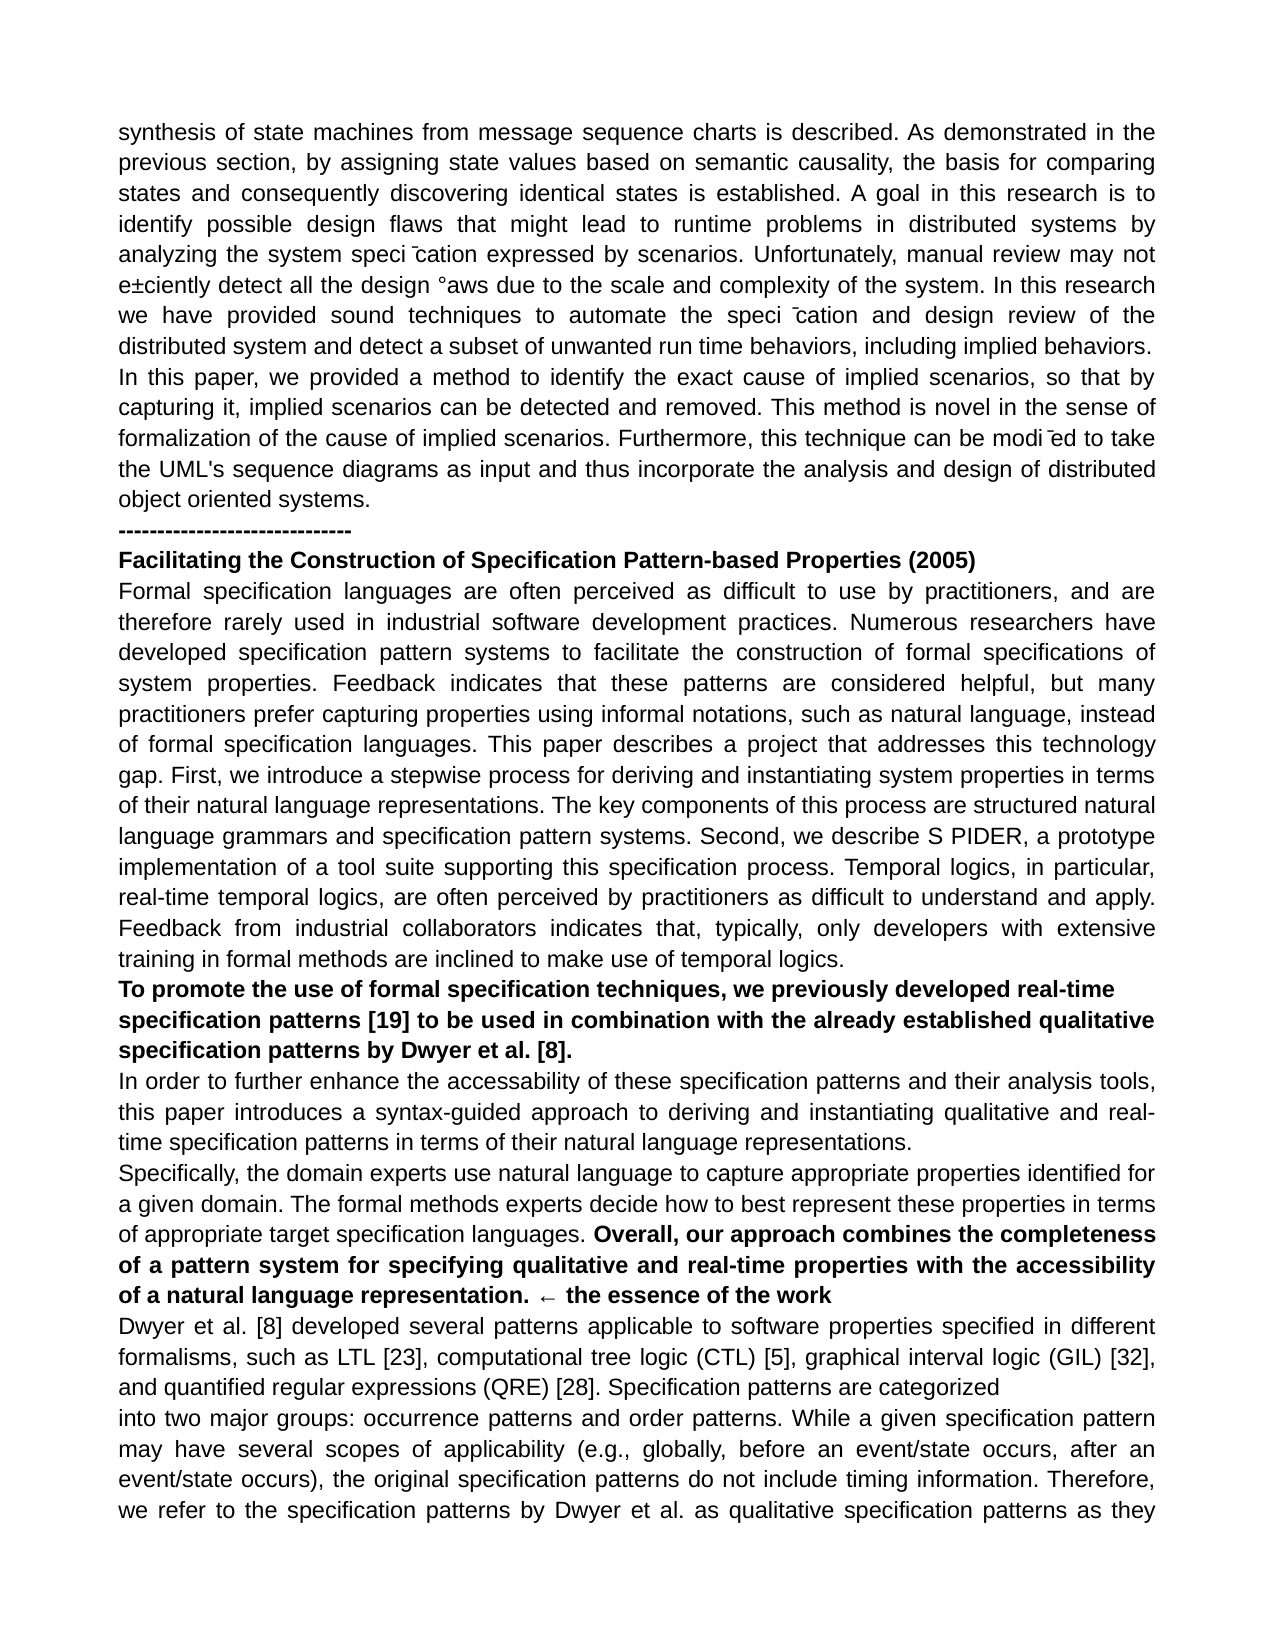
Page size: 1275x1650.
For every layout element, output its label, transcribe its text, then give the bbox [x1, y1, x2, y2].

text To promote the use of formal specification techniques, we previously developed real-time [118, 976, 1157, 1002]
text In this paper, we provided a method to identify the exact cause of implied scenarios, so that by capturing it, implied scenarios can be detected and removed. This method is novel in the sense of formalization of the cause of implied scenarios. Furthermore, this technique can be modi ̄ed to take the UML's sequence diagrams as input and thus incorporate the analysis and design of distributed object oriented systems. [118, 363, 1157, 512]
text ------------------------------ [118, 516, 1157, 543]
text specification patterns [19] to be used in combination with the already established qualitative specification patterns by Dwyer et al. [8]. [118, 1006, 1157, 1064]
text Formal specification languages are often perceived as difficult to use by practitioners, and are therefore rarely used in industrial software development practices. Numerous researchers have developed specification pattern systems to facilitate the construction of formal specifications of system properties. Feedback indicates that these patterns are considered helpful, but many practitioners prefer capturing properties using informal notations, such as natural language, instead of formal specification languages. This paper describes a project that addresses this technology gap. First, we introduce a stepwise process for deriving and instantiating system properties in terms of their natural language representations. The key components of this process are structured natural language grammars and specification pattern systems. Second, we describe S PIDER, a prototype implementation of a tool suite supporting this specification process. Temporal logics, in particular, real-time temporal logics, are often perceived by practitioners as difficult to understand and apply. Feedback from industrial collaborators indicates that, typically, only developers with extensive training in formal methods are inclined to make use of temporal logics. [118, 577, 1157, 972]
text Facilitating the Construction of Specification Pattern-based Properties (2005) [118, 547, 1157, 574]
text In order to further enhance the accessability of these specification patterns and their analysis tools, this paper introduces a syntax-guided approach to deriving and instantiating qualitative and real-time specification patterns in terms of their natural language representations. [118, 1067, 1157, 1156]
text into two major groups: occurrence patterns and order patterns. While a given specification pattern may have several scopes of applicability (e.g., globally, before an event/state occurs, after an event/state occurs), the original specification patterns do not include timing information. Therefore, we refer to the specification patterns by Dwyer et al. as qualitative specification patterns as they [118, 1404, 1157, 1523]
text Specifically, the domain experts use natural language to capture appropriate properties identified for a given domain. The formal methods experts decide how to best represent these properties in terms of appropriate target specification languages. Overall, our approach combines the completeness of a pattern system for specifying qualitative and real-time properties with the accessibility of a natural language representation. ← the essence of the work [118, 1159, 1157, 1309]
text Dwyer et al. [8] developed several patterns applicable to software properties specified in different formalisms, such as LTL [23], computational tree logic (CTL) [5], graphical interval logic (GIL) [32], and quantified regular expressions (QRE) [28]. Specification patterns are categorized [118, 1312, 1157, 1401]
text synthesis of state machines from message sequence charts is described. As demonstrated in the previous section, by assigning state values based on semantic causality, the basis for comparing states and consequently discovering identical states is established. A goal in this research is to identify possible design flaws that might lead to runtime problems in distributed systems by analyzing the system speci ̄cation expressed by scenarios. Unfortunately, manual review may not e±ciently detect all the design °aws due to the scale and complexity of the system. In this research we have provided sound techniques to automate the speci ̄cation and design review of the distributed system and detect a subset of unwanted run time behaviors, including implied behaviors. [118, 118, 1157, 359]
